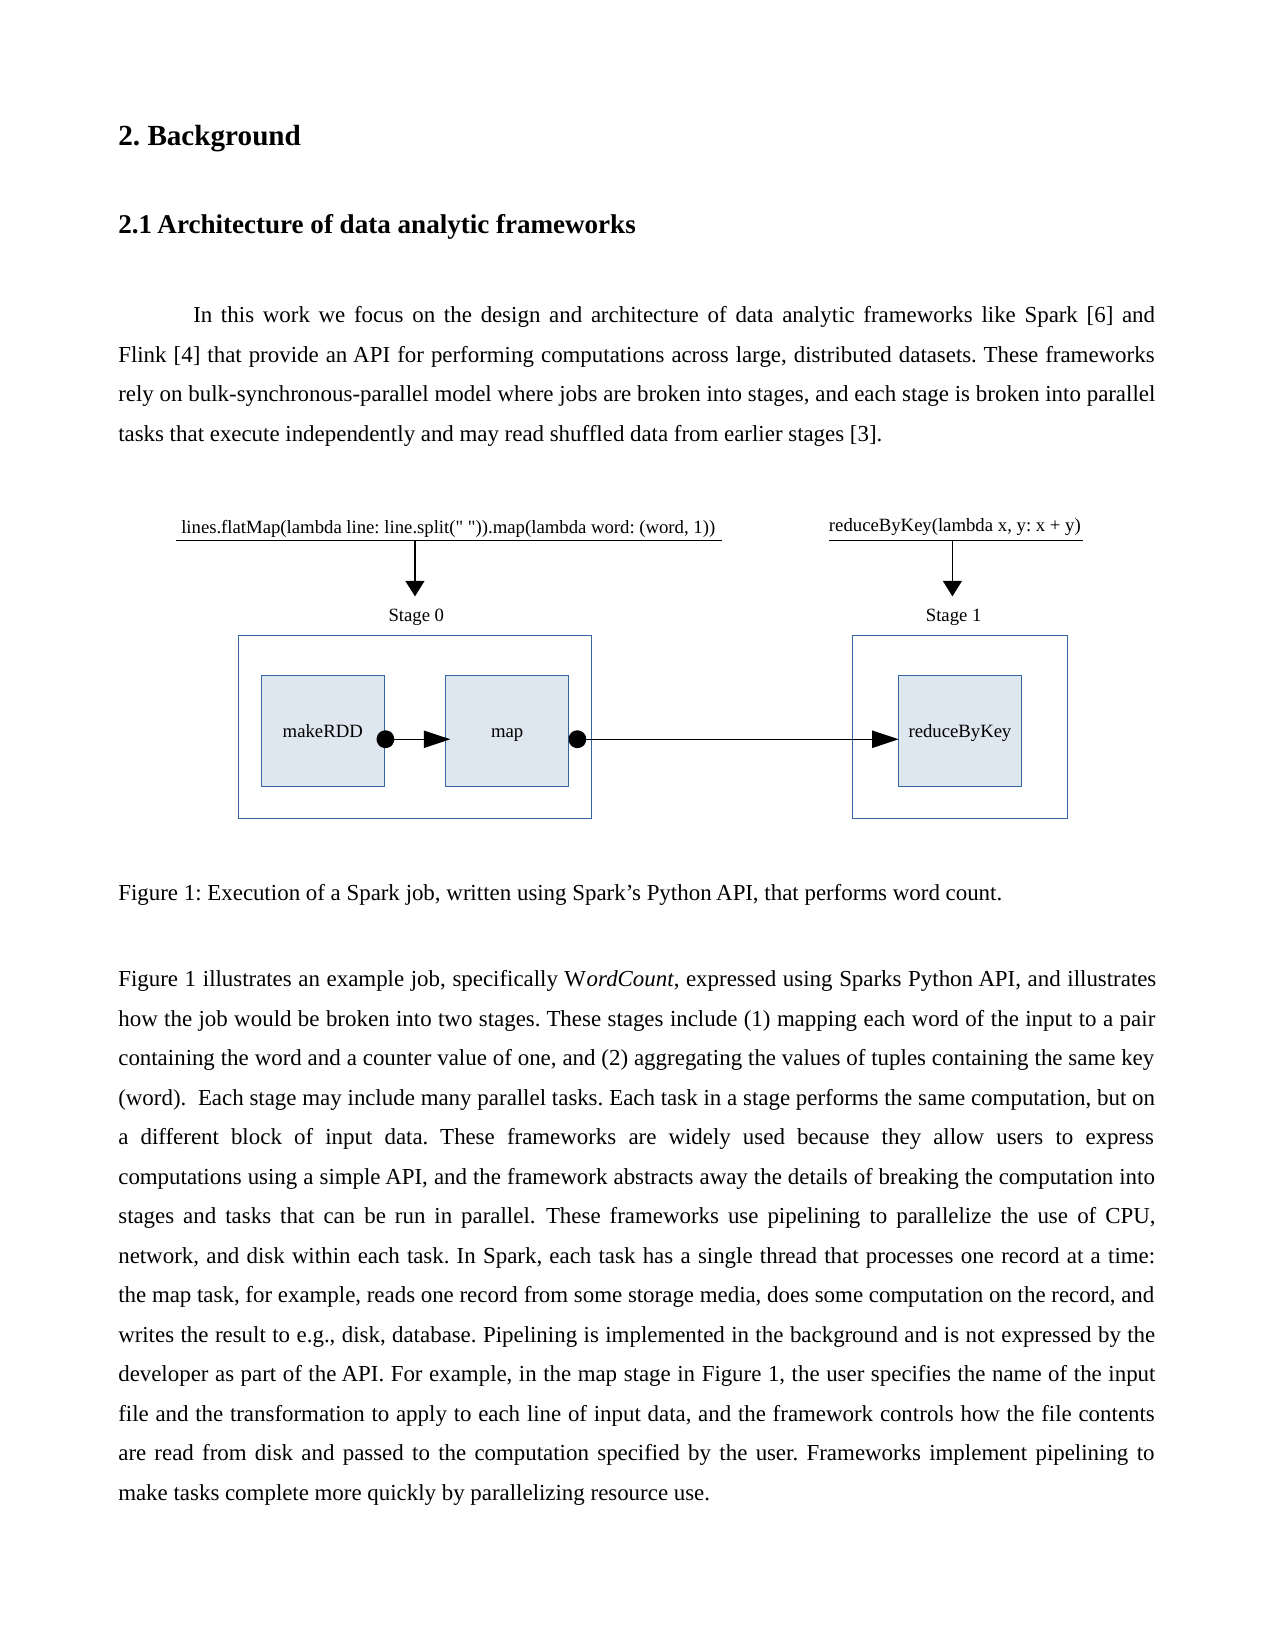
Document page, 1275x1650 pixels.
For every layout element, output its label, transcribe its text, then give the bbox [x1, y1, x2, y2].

text Figure 1 illustrates an example job, specifically WordCount, expressed using Sparks Python API, and illustrates how the job would be broken into two stages. These stages include (1) mapping each word of the input to a pair containing the word and a counter value of one, and (2) aggregating the values of tuples containing the same key (word). Each stage may include many parallel tasks. Each task in a stage performs the same computation, but on a different block of input data. These frameworks are widely used because they allow users to express computations using a simple API, and the framework abstracts away the details of breaking the computation into stages and tasks that can be run in parallel. These frameworks use pipelining to parallelize the use of CPU, network, and disk within each task. In Spark, each task has a single thread that processes one record at a time: the map task, for example, reads one record from some storage media, does some computation on the record, and writes the result to e.g., disk, database. Pipelining is implemented in the background and is not expressed by the developer as part of the API. For example, in the map stage in Figure 1, the user specifies the name of the input file and the transformation to apply to each line of input data, and the framework controls how the file contents are read from disk and passed to the computation specified by the user. Frameworks implement pipelining to make tasks complete more quickly by parallelizing resource use. [118, 965, 1157, 1505]
text In this work we focus on the design and architecture of data analytic frameworks like Spark [6] and Flink [4] that provide an API for performing computations across large, distributed datasets. These frameworks rely on bulk-synchronous-parallel model where jobs are broken into stages, and each stage is broken into parallel tasks that execute independently and may read shuffled data from earlier stages [3]. [118, 301, 1157, 446]
text Figure 1: Execution of a Spark job, written using Spark’s Python API, that performs word count. [118, 879, 1157, 906]
text 2. Background [118, 118, 1157, 152]
text 2.1 Architecture of data analytic frameworks [118, 208, 1157, 239]
